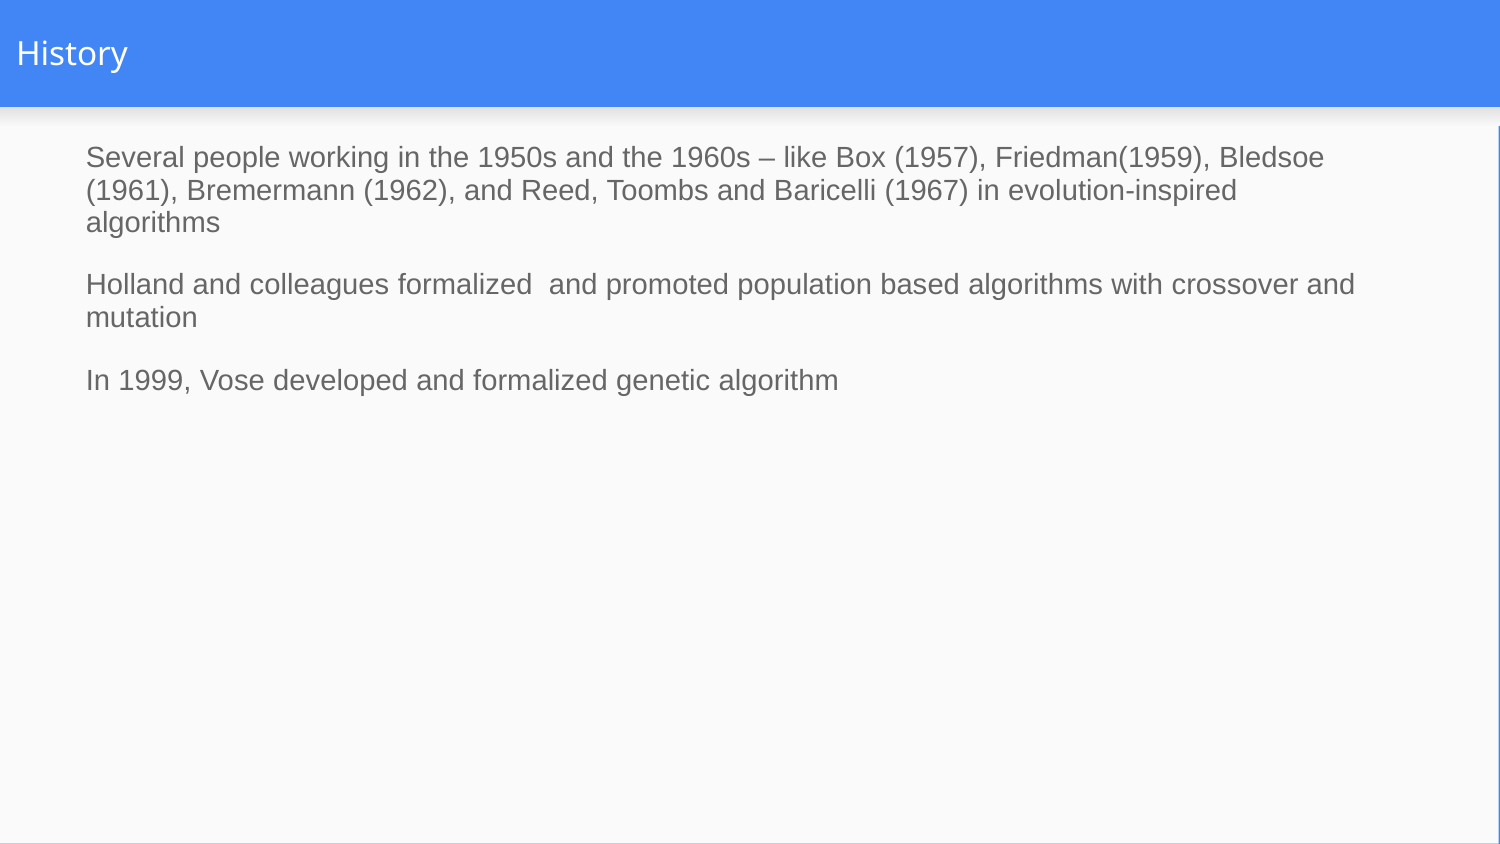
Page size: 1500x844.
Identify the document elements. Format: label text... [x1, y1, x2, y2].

title History [16, 2, 1464, 102]
list Several people working in the 1950s and the 1960s – like Box (1957), Friedman(1959), Bledsoe (1961), Bremermann (1962), and Reed, Toombs and Baricelli (1967) in evolution-inspired algorithms Holland and colleagues formalized and promoted population based algorithms with crossover and mutation In 1999, Vose developed and formalized genetic algorithm [15, 140, 1366, 631]
